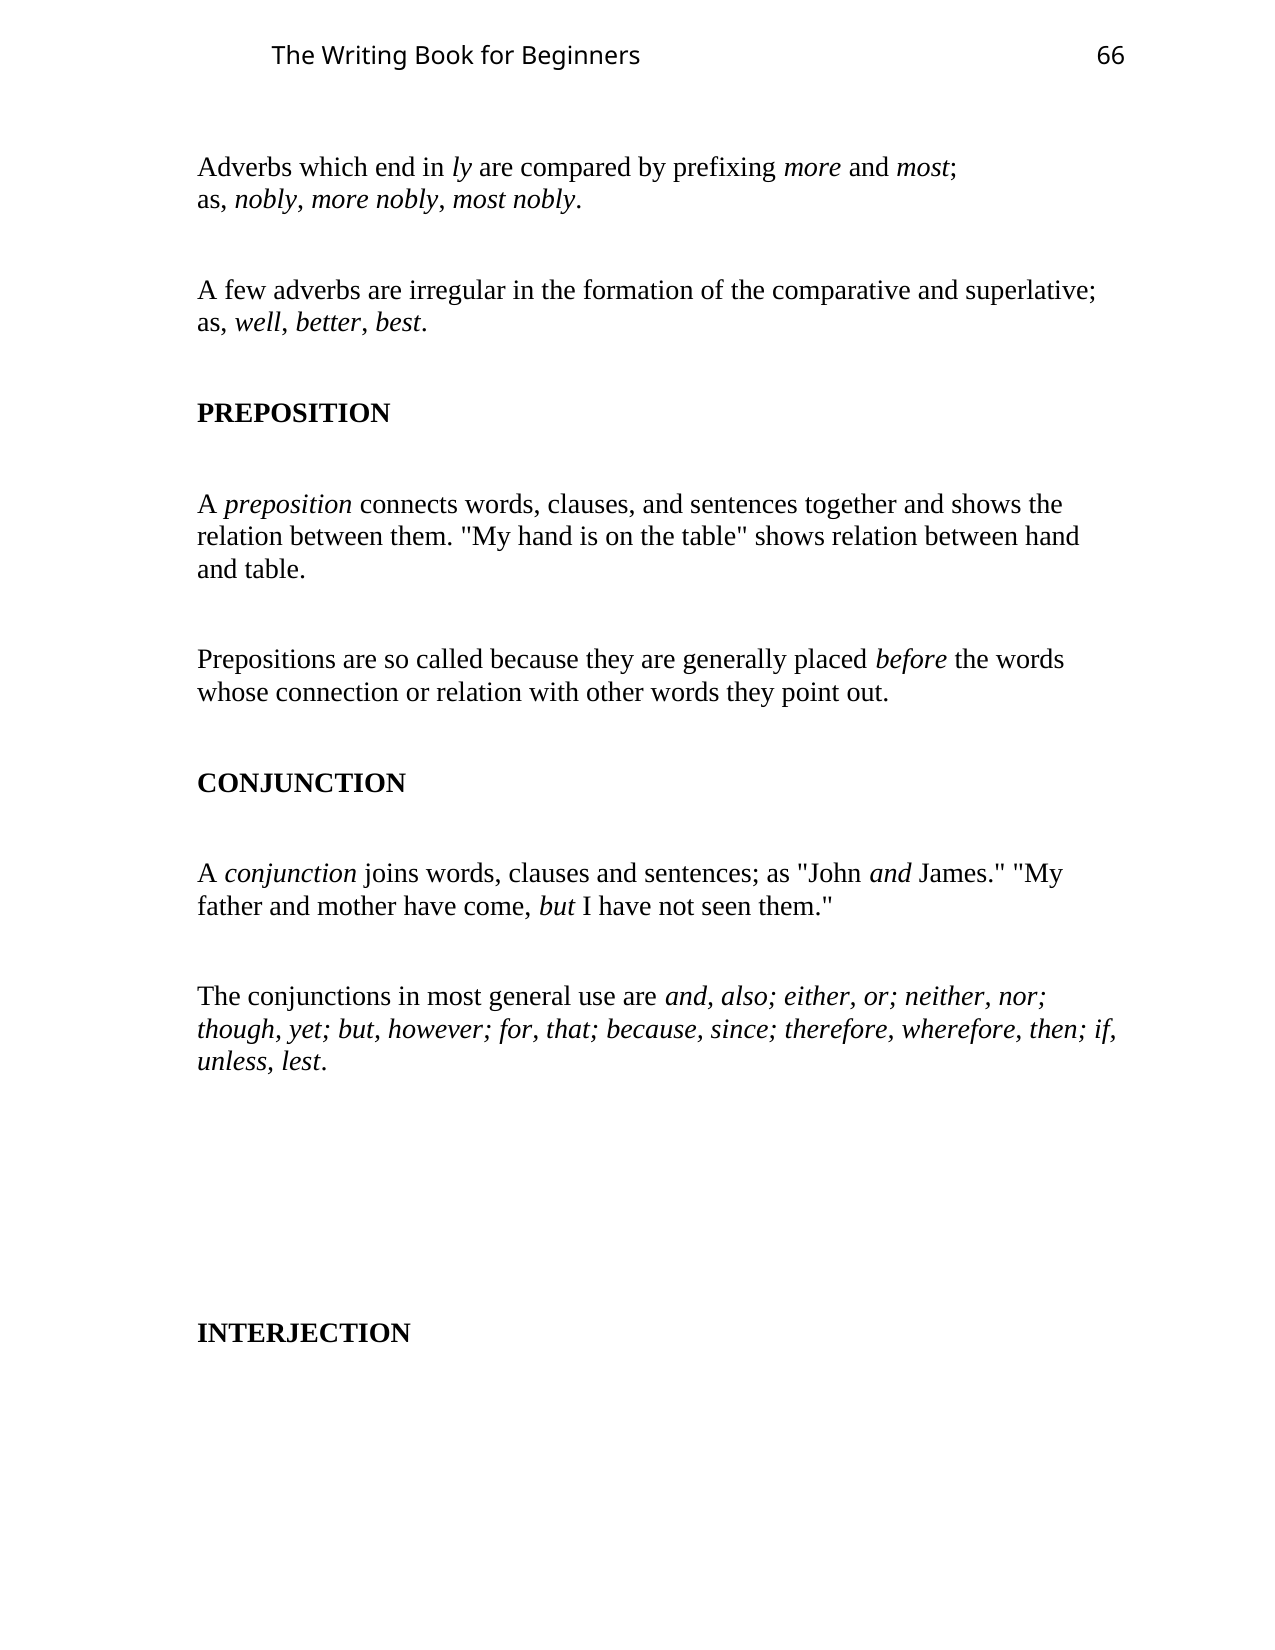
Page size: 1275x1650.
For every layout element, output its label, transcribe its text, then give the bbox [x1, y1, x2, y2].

text CONJUNCTION [197, 766, 1125, 798]
text A conjunction joins words, clauses and sentences; as "John and James." "My father and mother have come, but I have not seen them." [197, 856, 1125, 921]
text Adverbs which end in ly are compared by prefixing more and most; as, nobly, more nobly, most nobly. [197, 150, 1125, 215]
text PREPOSITION [197, 396, 1125, 429]
text A preposition connects words, clauses, and sentences together and shows the relation between them. "My hand is on the table" shows relation between hand and table. [197, 487, 1125, 584]
text Prepositions are so called because they are generally placed before the words whose connection or relation with other words they point out. [197, 642, 1125, 707]
text INTERJECTION [197, 1316, 1125, 1349]
text The conjunctions in most general use are and, also; either, or; neither, nor; though, yet; but, however; for, that; because, since; therefore, wherefore, then; if, unless, lest. [197, 979, 1125, 1077]
text A few adverbs are irregular in the formation of the comparative and superlative; as, well, better, best. [197, 273, 1125, 338]
